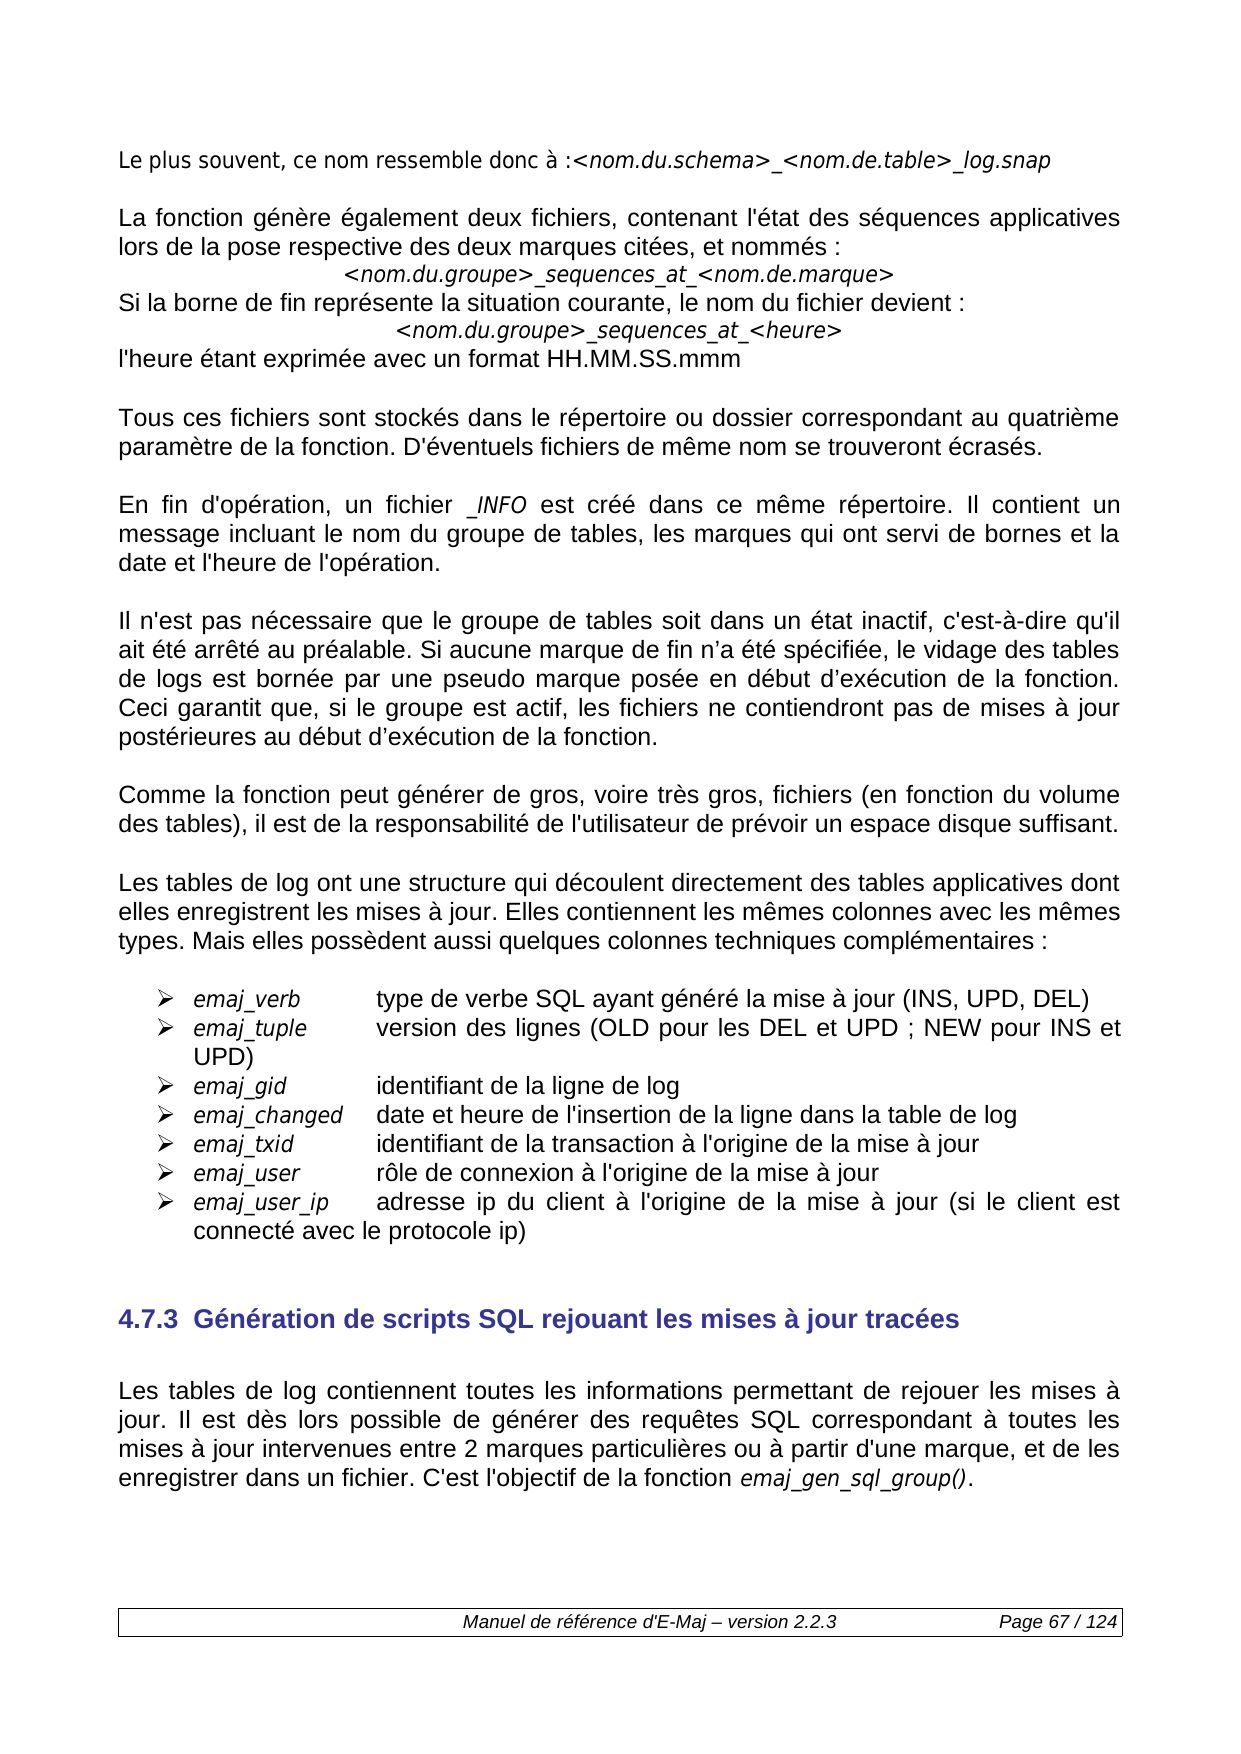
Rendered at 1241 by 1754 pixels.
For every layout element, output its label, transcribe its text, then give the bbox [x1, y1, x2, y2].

list emaj_changed date et heure de l'insertion de la ligne dans la table de log [156, 1100, 1122, 1129]
text Les tables de log contiennent toutes les informations permettant de rejouer les mises à jour. Il est dès lors possible de générer des requêtes SQL correspondant à toutes les mises à jour intervenues entre 2 marques particulières ou à partir d'une marque, et de les enregistrer dans un fichier. C'est l'objectif de la fonction emaj_gen_sql_group(). [118, 1376, 1122, 1492]
text Le plus souvent, ce nom ressemble donc à :<nom.du.schema>_<nom.de.table>_log.snap [118, 147, 1122, 174]
text Si la borne de fin représente la situation courante, le nom du fichier devient : [118, 288, 1122, 317]
text Tous ces fichiers sont stockés dans le répertoire ou dossier correspondant au quatrième paramètre de la fonction. D'éventuels fichiers de même nom se trouveront écrasés. [118, 402, 1122, 461]
list emaj_user_ip adresse ip du client à l'origine de la mise à jour (si le client est connecté avec le protocole ip) [156, 1187, 1122, 1245]
list emaj_user rôle de connexion à l'origine de la mise à jour [156, 1158, 1122, 1187]
text Il n'est pas nécessaire que le groupe de tables soit dans un état inactif, c'est-à-dire qu'il ait été arrêté au préalable. Si aucune marque de fin n’a été spécifiée, le vidage des tables de logs est bornée par une pseudo marque posée en début d’exécution de la fonction. Ceci garantit que, si le groupe est actif, les fichiers ne contiendront pas de mises à jour postérieures au début d’exécution de la fonction. [118, 606, 1122, 751]
text l'heure étant exprimée avec un format HH.MM.SS.mmm [118, 344, 1122, 373]
text Comme la fonction peut générer de gros, voire très gros, fichiers (en fonction du volume des tables), il est de la responsabilité de l'utilisateur de prévoir un espace disque suffisant. [118, 780, 1122, 838]
list emaj_tuple version des lignes (OLD pour les DEL et UPD ; NEW pour INS et UPD) [156, 1013, 1122, 1071]
text <nom.du.groupe>_sequences_at_<nom.de.marque> [118, 261, 1122, 288]
text La fonction génère également deux fichiers, contenant l'état des séquences applicatives lors de la pose respective des deux marques citées, et nommés : [118, 203, 1122, 261]
text <nom.du.groupe>_sequences_at_<heure> [118, 317, 1122, 344]
list emaj_gid identifiant de la ligne de log [156, 1071, 1122, 1100]
list emaj_txid identifiant de la transaction à l'origine de la mise à jour [156, 1129, 1122, 1158]
text Les tables de log ont une structure qui découlent directement des tables applicatives dont elles enregistrent les mises à jour. Elles contiennent les mêmes colonnes avec les mêmes types. Mais elles possèdent aussi quelques colonnes techniques complémentaires : [118, 867, 1122, 955]
list emaj_verb type de verbe SQL ayant généré la mise à jour (INS, UPD, DEL) [156, 984, 1122, 1013]
text En fin d'opération, un fichier _INFO est créé dans ce même répertoire. Il contient un message incluant le nom du groupe de tables, les marques qui ont servi de bornes et la date et l'heure de l'opération. [118, 490, 1122, 577]
subtitle Génération de scripts SQL rejouant les mises à jour tracées [118, 1303, 1122, 1334]
